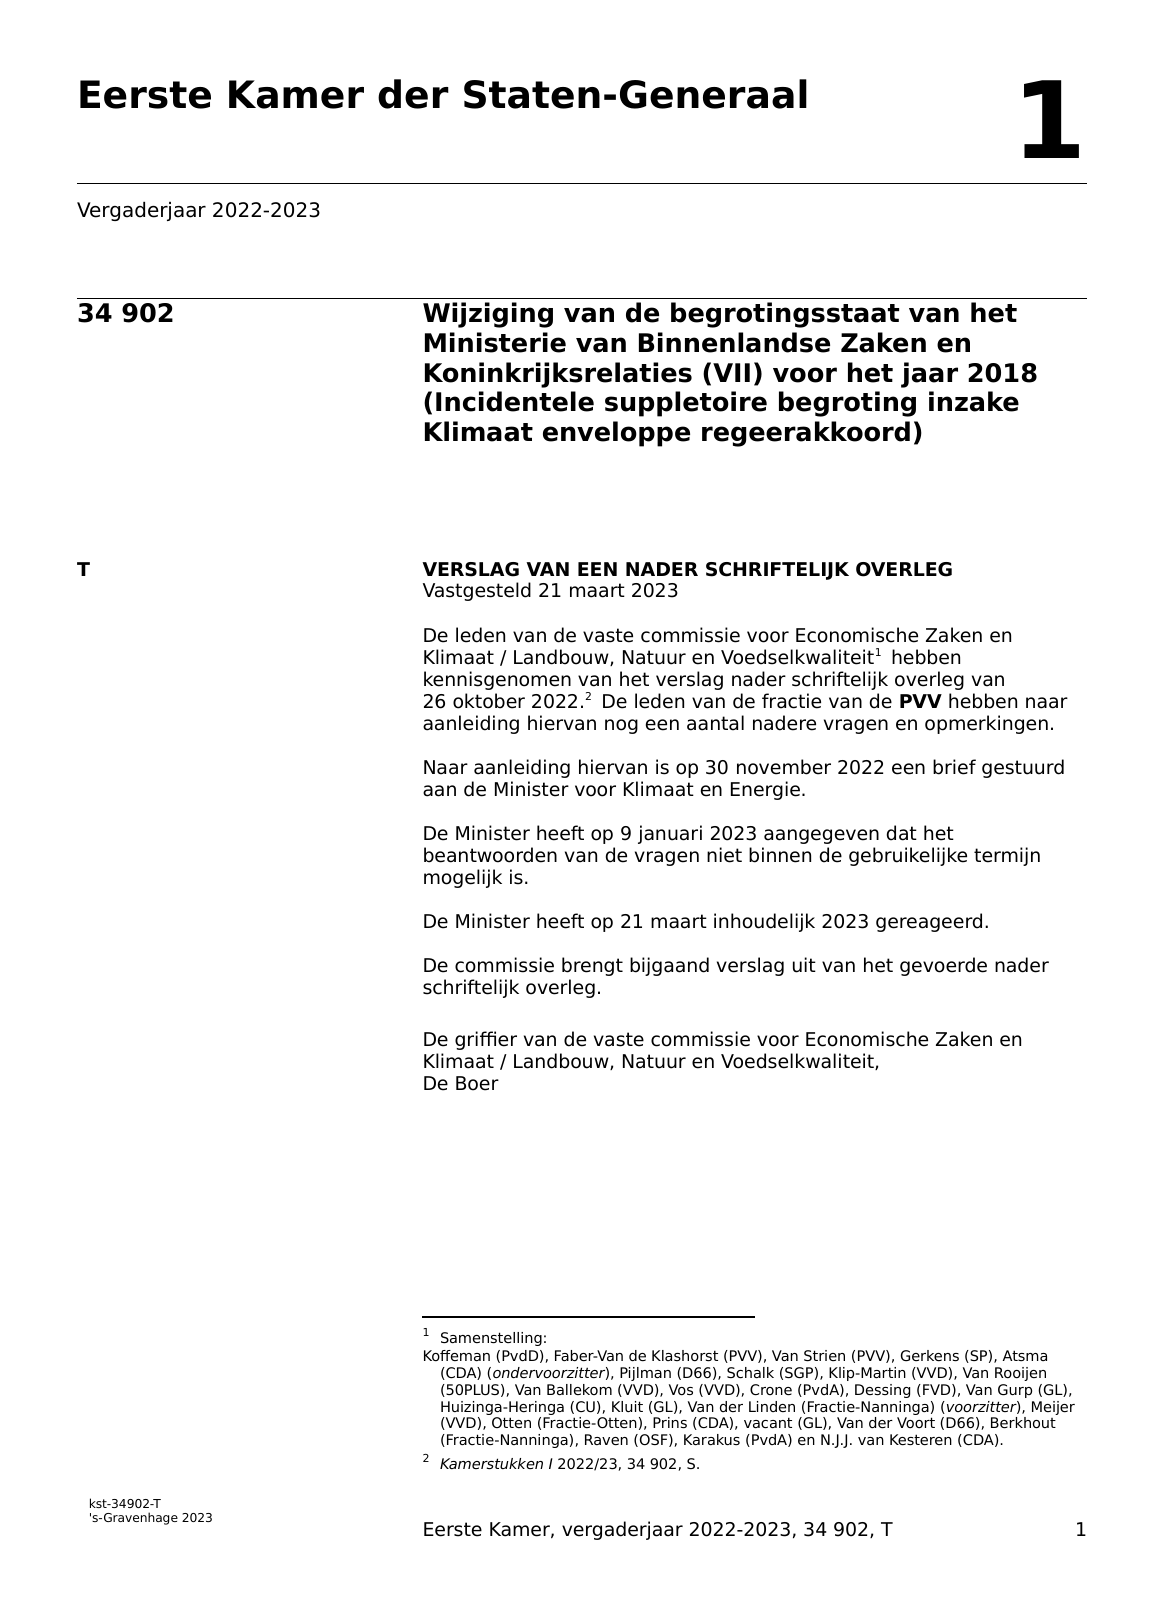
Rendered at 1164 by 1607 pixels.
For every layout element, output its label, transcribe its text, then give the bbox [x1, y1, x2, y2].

text De commissie brengt bijgaand verslag uit van het gevoerde nader schriftelijk overleg. [422, 955, 1087, 999]
text De leden van de vaste commissie voor Economische Zaken en Klimaat / Landbouw, Natuur en Voedselkwaliteit hebben kennisgenomen van het verslag nader schriftelijk overleg van 26 oktober 2022. De leden van de fractie van de PVV hebben naar aanleiding hiervan nog een aantal nadere vragen en opmerkingen. [422, 624, 1087, 734]
table_cell Vergaderjaar 2022-2023 [77, 184, 1087, 298]
text De griffier van de vaste commissie voor Economische Zaken en Klimaat / Landbouw, Natuur en Voedselkwaliteit, De Boer [422, 1029, 1087, 1095]
subtitle 34 902 Wijziging van de begrotingsstaat van het Ministerie van Binnenlandse Zaken en Koninkrijksrelaties (VII) voor het jaar 2018 (Incidentele suppletoire begroting inzake Klimaat enveloppe regeerakkoord) [77, 299, 1087, 447]
text De Minister heeft op 9 januari 2023 aangegeven dat het beantwoorden van de vragen niet binnen de gebruikelijke termijn mogelijk is. [422, 823, 1087, 889]
text Vastgesteld 21 maart 2023 [422, 580, 1087, 602]
text 's-Gravenhage 2023 [88, 1511, 323, 1525]
text Koffeman (PvdD), Faber-Van de Klashorst (PVV), Van Strien (PVV), Gerkens (SP), Atsma (CDA) (ondervoorzitter), Pijlman (D66), Schalk (SGP), Klip-Martin (VVD), Van Rooijen (50PLUS), Van Ballekom (VVD), Vos (VVD), Crone (PvdA), Dessing (FVD), Van Gurp (GL), Huizinga-Heringa (CU), Kluit (GL), Van der Linden (Fractie-Nanninga) (voorzitter), Meijer (VVD), Otten (Fractie-Otten), Prins (CDA), vacant (GL), Van der Voort (D66), Berkhout (Fractie-Nanninga), Raven (OSF), Karakus (PvdA) en N.J.J. van Kesteren (CDA). [422, 1348, 1087, 1449]
subtitle T VERSLAG VAN EEN NADER SCHRIFTELIJK OVERLEG [77, 558, 1087, 580]
text kst-34902-T [88, 1497, 323, 1511]
text Kamerstukken I 2022/23, 34 902, S. [422, 1452, 1087, 1474]
text De Minister heeft op 21 maart inhoudelijk 2023 gereageerd. [422, 911, 1087, 933]
table_header 1 [886, 59, 1087, 183]
text Samenstelling: [422, 1326, 1087, 1348]
table_header Eerste Kamer der Staten-Generaal [77, 59, 886, 183]
text Naar aanleiding hiervan is op 30 november 2022 een brief gestuurd aan de Minister voor Klimaat en Energie. [422, 757, 1087, 801]
